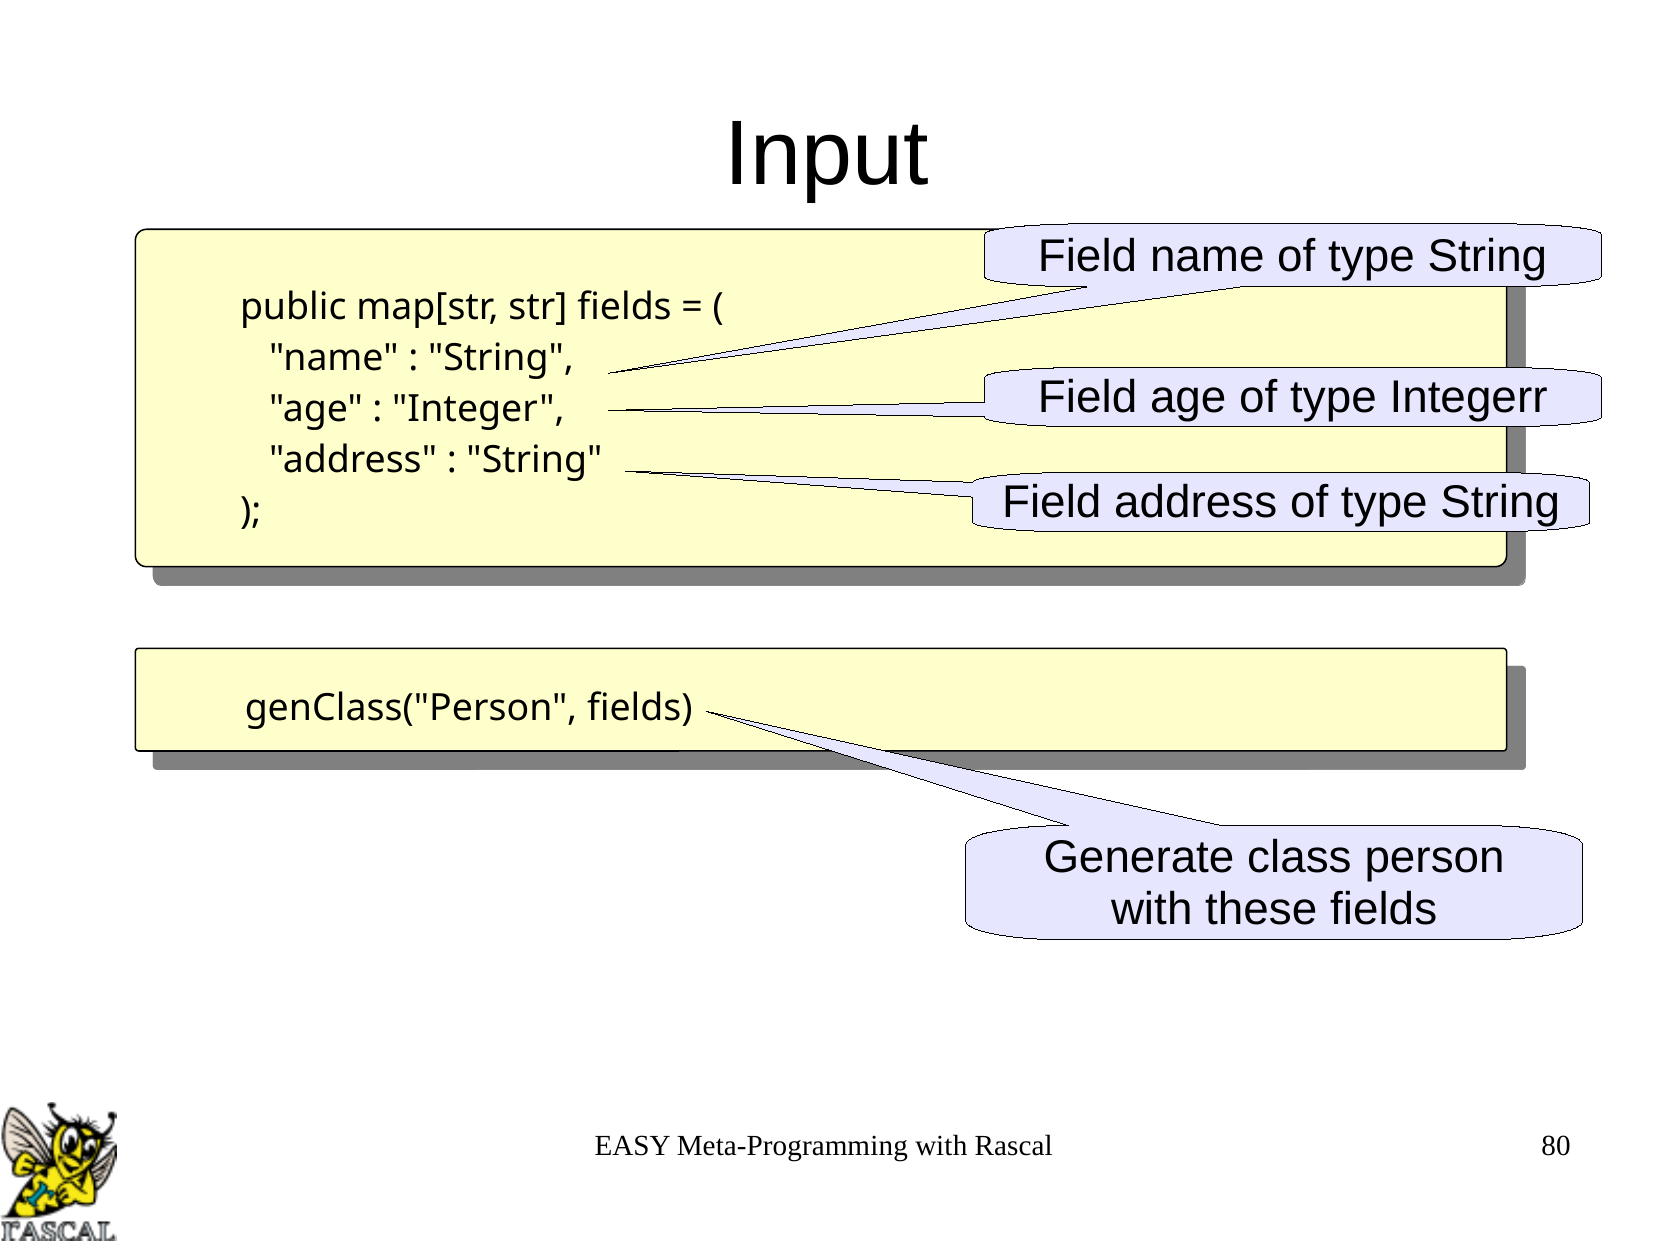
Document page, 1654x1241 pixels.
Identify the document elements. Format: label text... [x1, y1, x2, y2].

text_box [135, 648, 1507, 752]
text_box Field age of type Integerr [608, 367, 1602, 427]
text_box [786, 414, 1507, 482]
text_box public map[str, str] fields = ( "name" : "String", "age" : "Integer", "address" : "String" ); [225, 272, 786, 549]
text_box Field name of type String [608, 223, 1602, 374]
title Input [82, 49, 1571, 257]
text_box [135, 229, 1507, 567]
picture [0, 1102, 117, 1241]
text_box genClass("Person", fields) [229, 673, 777, 741]
text_box Generate class person with these fields [706, 711, 1583, 940]
text_box Field address of type String [625, 471, 1590, 532]
text_box [786, 287, 1507, 406]
